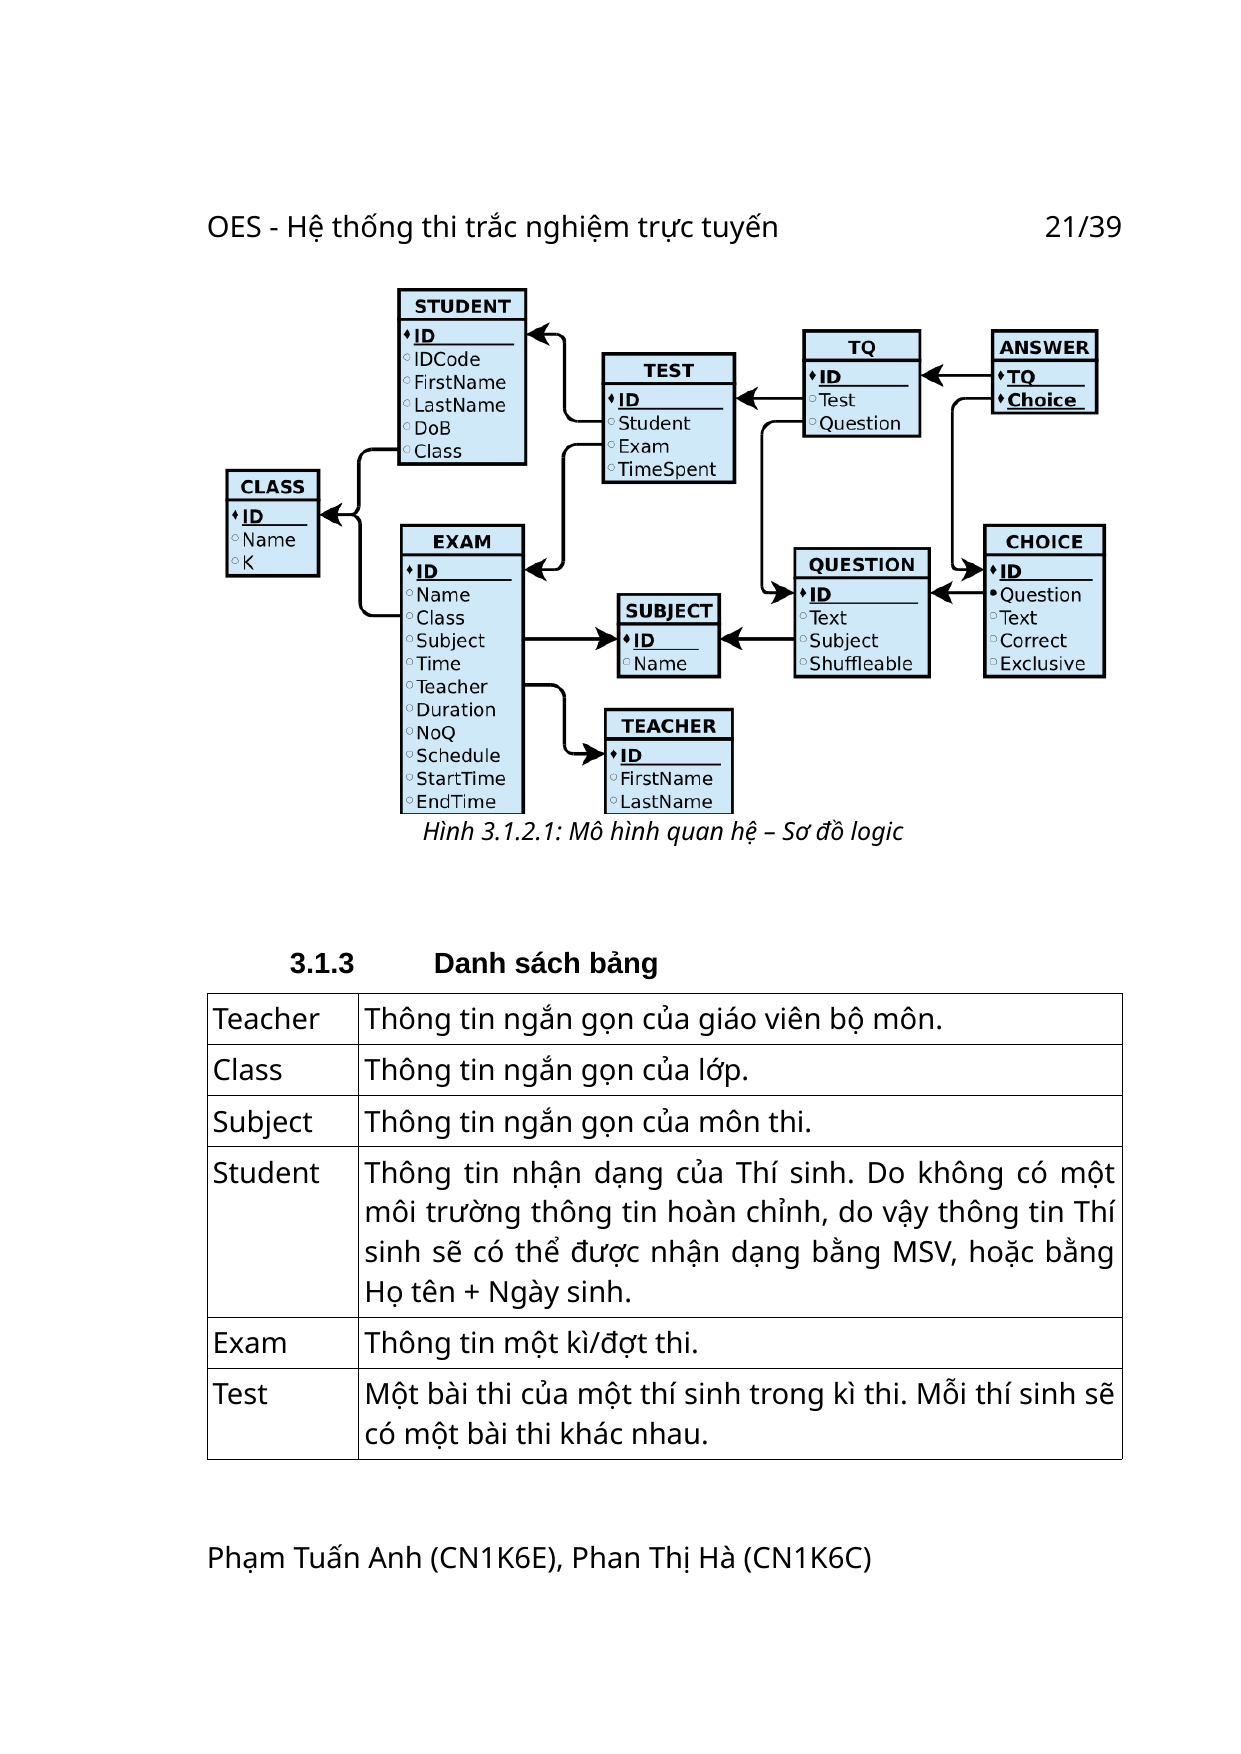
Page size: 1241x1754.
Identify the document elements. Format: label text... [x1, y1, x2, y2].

table_header Thông tin ngắn gọn của giáo viên bộ môn. [359, 994, 1122, 1044]
subtitle Danh sách bảng [282, 946, 1122, 980]
table_cell Thông tin nhận dạng của Thí sinh. Do không có một môi trường thông tin hoàn chỉnh, do vậy thông tin Thí sinh sẽ có thể được nhận dạng bằng MSV, hoặc bằng Họ tên + Ngày sinh. [359, 1147, 1122, 1317]
table_cell Test [208, 1369, 358, 1459]
table_cell Student [208, 1147, 358, 1317]
picture [221, 288, 1108, 814]
table_cell Thông tin ngắn gọn của môn thi. [359, 1096, 1122, 1146]
table_header Teacher [208, 994, 358, 1044]
text Hình 3.1.2.1: Mô hình quan hệ – Sơ đồ logic [221, 814, 1107, 848]
table_cell Class [208, 1045, 358, 1095]
table_cell Exam [208, 1318, 358, 1368]
table_cell Subject [208, 1096, 358, 1146]
table_cell Thông tin ngắn gọn của lớp. [359, 1045, 1122, 1095]
table_cell Một bài thi của một thí sinh trong kì thi. Mỗi thí sinh sẽ có một bài thi khác nhau. [359, 1369, 1122, 1459]
table_cell Thông tin một kì/đợt thi. [359, 1318, 1122, 1368]
